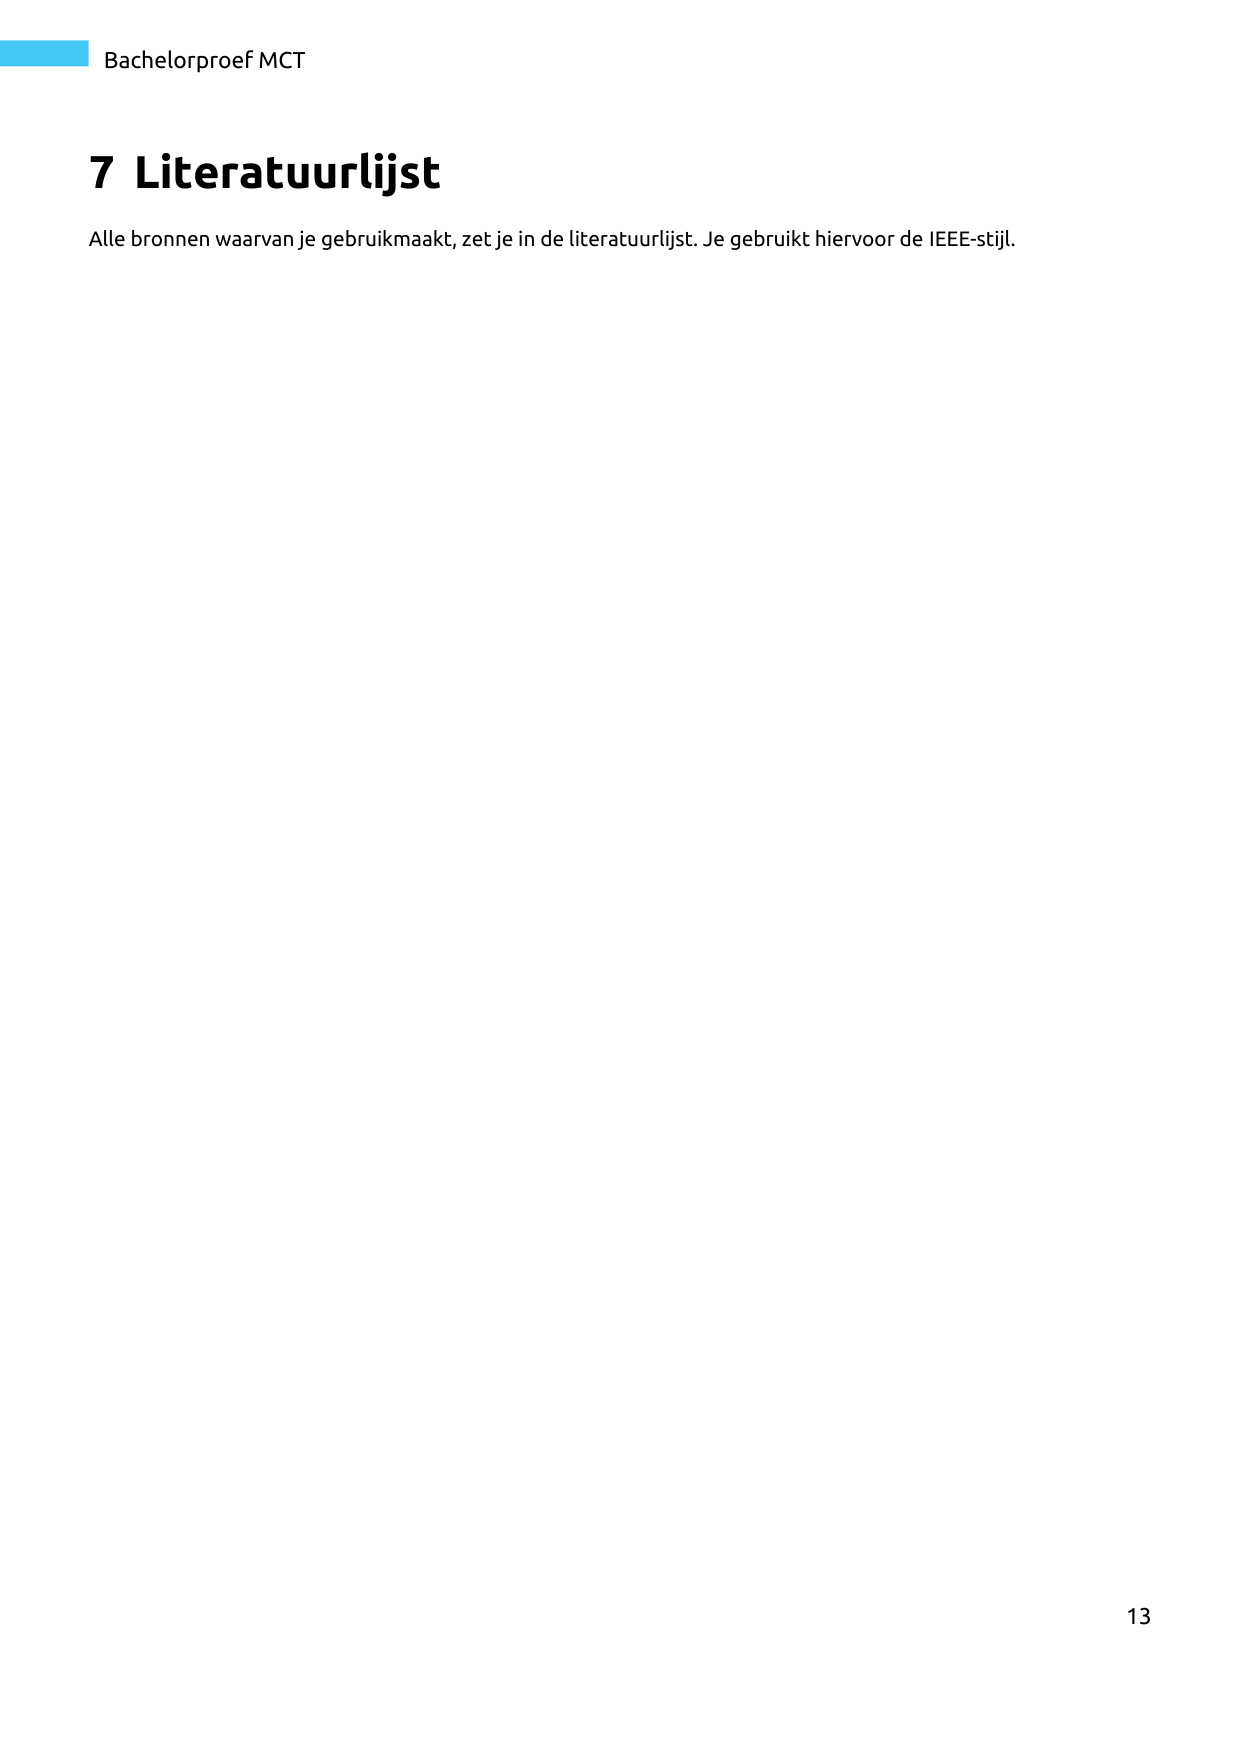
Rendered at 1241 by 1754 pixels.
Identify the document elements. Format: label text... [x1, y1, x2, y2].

subtitle Literatuurlijst [89, 144, 1152, 197]
text Alle bronnen waarvan je gebruikmaakt, zet je in de literatuurlijst. Je gebruikt hiervoor de IEEE-stijl. [89, 226, 1152, 250]
